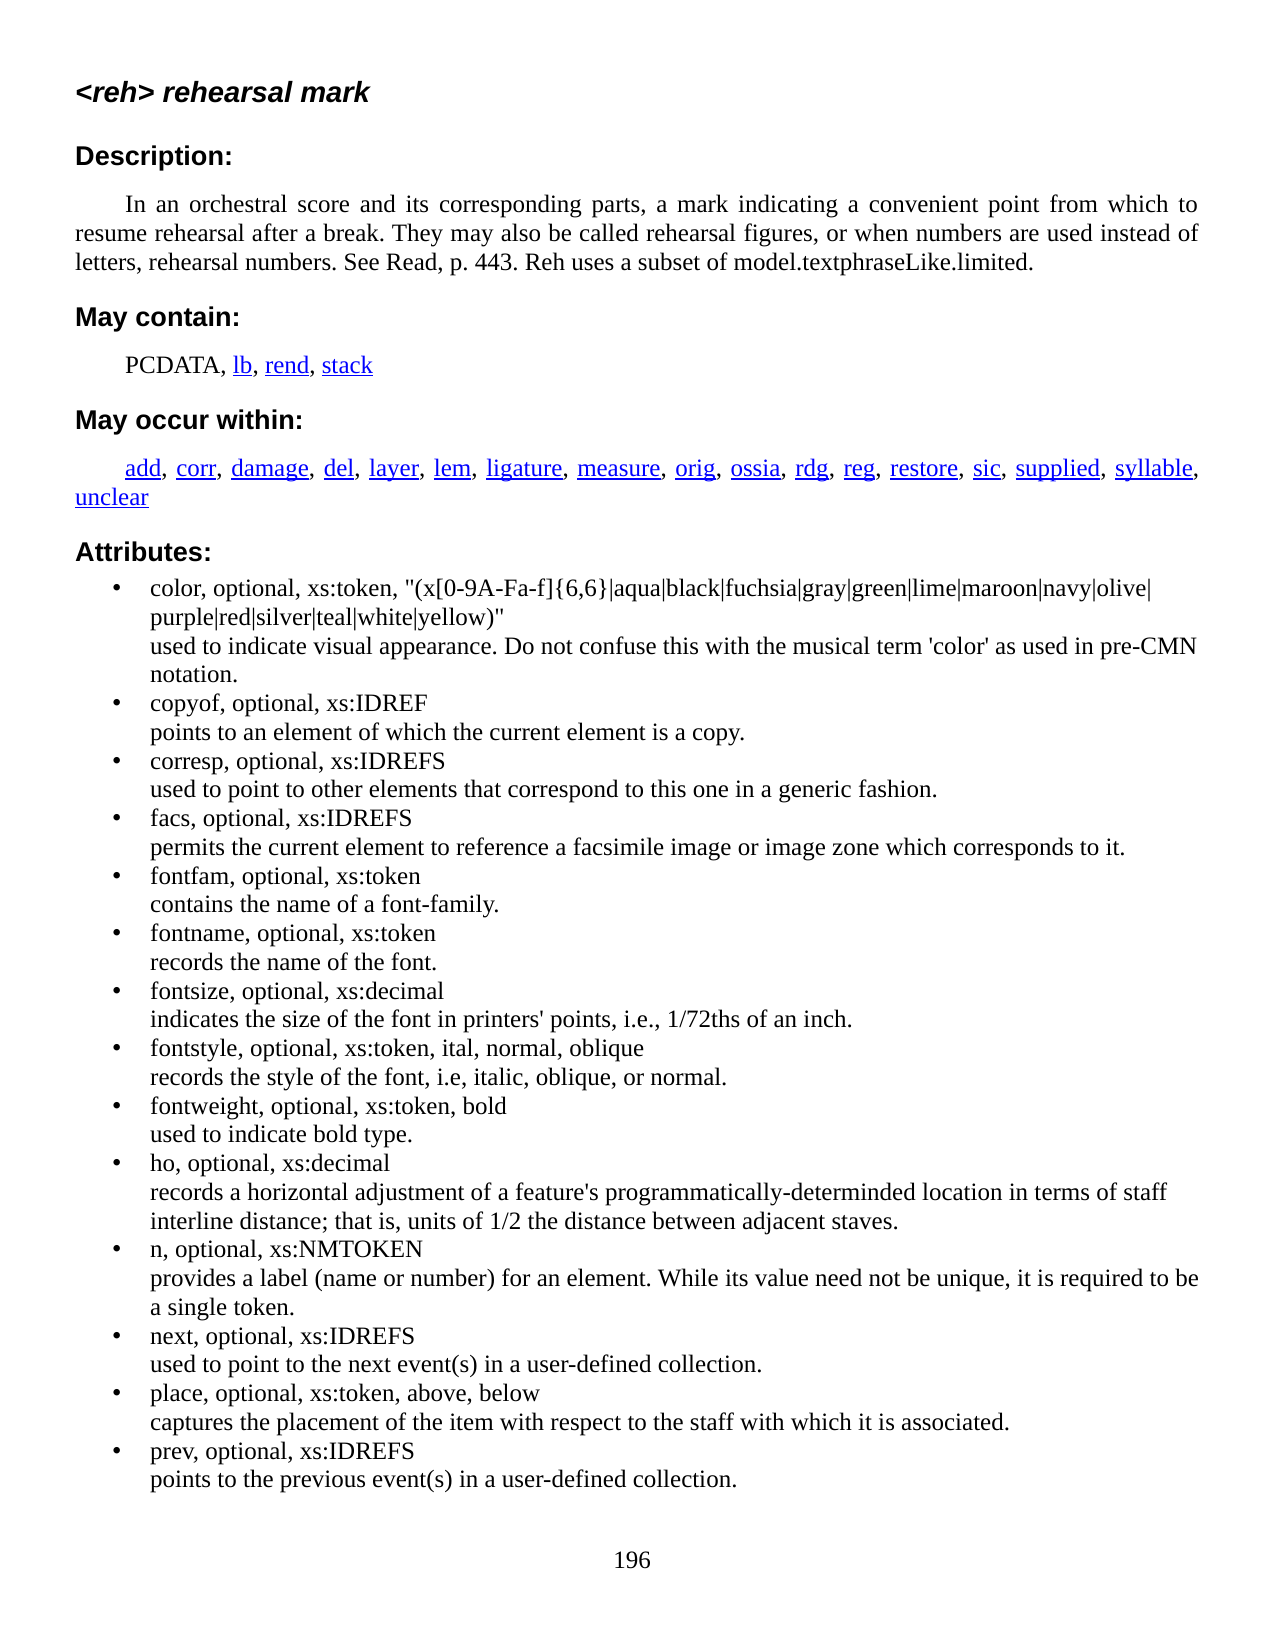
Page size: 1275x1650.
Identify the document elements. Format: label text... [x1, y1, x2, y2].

text PCDATA, lb, rend, stack [75, 350, 1200, 379]
list place, optional, xs:token, above, below captures the placement of the item with respect to the staff with which it is associated. [112, 1378, 1200, 1436]
list facs, optional, xs:IDREFS permits the current element to reference a facsimile image or image zone which corresponds to it. [112, 803, 1200, 861]
list n, optional, xs:NMTOKEN provides a label (name or number) for an element. While its value need not be unique, it is required to be a single token. [112, 1234, 1200, 1321]
subtitle Description: [75, 140, 1200, 171]
list copyof, optional, xs:IDREF points to an element of which the current element is a copy. [112, 688, 1200, 746]
list fontname, optional, xs:token records the name of the font. [112, 918, 1200, 976]
text In an orchestral score and its corresponding parts, a mark indicating a convenient point from which to resume rehearsal after a break. They may also be called rehearsal figures, or when numbers are used instead of letters, rehearsal numbers. See Read, p. 443. Reh uses a subset of model.textphraseLike.limited. [75, 189, 1200, 276]
subtitle May contain: [75, 301, 1200, 332]
list color, optional, xs:token, "(x[0-9A-Fa-f]{6,6}|aqua|black|fuchsia|gray|green|lime|maroon|navy|olive|purple|red|silver|teal|white|yellow)" used to indicate visual appearance. Do not confuse this with the musical term 'color' as used in pre-CMN notation. [112, 573, 1200, 688]
subtitle Attributes: [75, 536, 1200, 567]
list prev, optional, xs:IDREFS points to the previous event(s) in a user-defined collection. [112, 1436, 1200, 1493]
list fontsize, optional, xs:decimal indicates the size of the font in printers' points, i.e., 1/72ths of an inch. [112, 976, 1200, 1033]
list ho, optional, xs:decimal records a horizontal adjustment of a feature's programmatically-determinded location in terms of staff interline distance; that is, units of 1/2 the distance between adjacent staves. [112, 1148, 1200, 1234]
list fontstyle, optional, xs:token, ital, normal, oblique records the style of the font, i.e, italic, oblique, or normal. [112, 1033, 1200, 1091]
text add, corr, damage, del, layer, lem, ligature, measure, orig, ossia, rdg, reg, restore, sic, supplied, syllable, unclear [75, 453, 1200, 511]
subtitle <reh> rehearsal mark [75, 75, 1200, 108]
subtitle May occur within: [75, 404, 1200, 435]
list next, optional, xs:IDREFS used to point to the next event(s) in a user-defined collection. [112, 1321, 1200, 1378]
list fontweight, optional, xs:token, bold used to indicate bold type. [112, 1091, 1200, 1148]
list corresp, optional, xs:IDREFS used to point to other elements that correspond to this one in a generic fashion. [112, 746, 1200, 803]
list fontfam, optional, xs:token contains the name of a font-family. [112, 861, 1200, 918]
